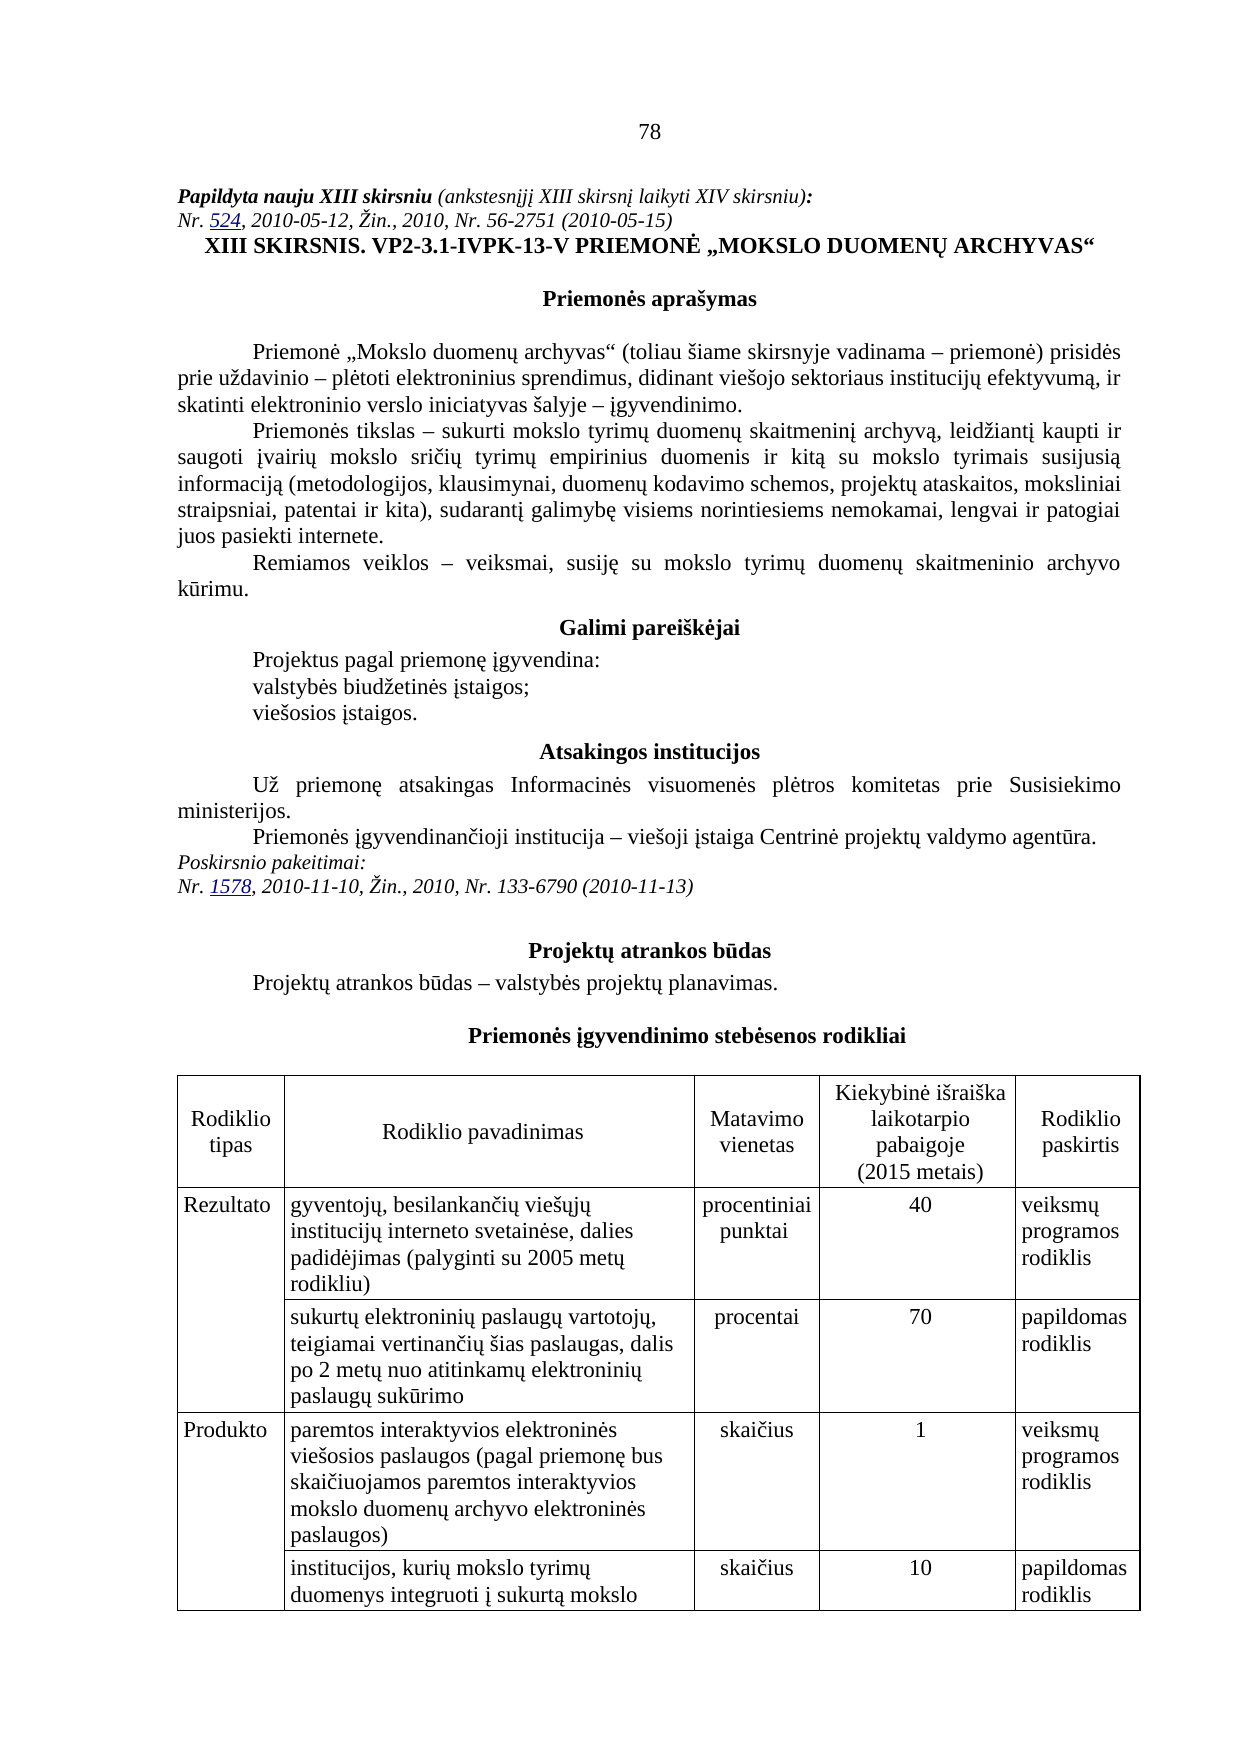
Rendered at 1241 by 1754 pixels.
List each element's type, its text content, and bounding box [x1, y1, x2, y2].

text Už priemonę atsakingas Informacinės visuomenės plėtros komitetas prie Susisiekimo ministerijos. [177, 771, 1122, 823]
text Galimi pareiškėjai [177, 614, 1122, 640]
subtitle XIII SKIRSNIS. VP2-3.1-IVPK-13-V PRIEMONĖ „MOKSLO DUOMENŲ ARCHYVAS“ [177, 232, 1122, 259]
text Poskirsnio pakeitimai: [177, 850, 1122, 874]
table_cell gyventojų, besilankančių viešųjų institucijų interneto svetainėse, dalies padidėjimas (palyginti su 2005 metų rodikliu) [285, 1188, 694, 1299]
table_cell veiksmų programos rodiklis [1016, 1188, 1139, 1299]
table_cell papildomas rodiklis [1016, 1300, 1139, 1412]
table_cell paremtos interaktyvios elektroninės viešosios paslaugos (pagal priemonę bus skaičiuojamos paremtos interaktyvios mokslo duomenų archyvo elektroninės paslaugos) [285, 1413, 694, 1550]
table_cell skaičius [695, 1413, 819, 1550]
text Nr. 524, 2010-05-12, Žin., 2010, Nr. 56-2751 (2010-05-15) [177, 208, 1122, 232]
text Projektų atrankos būdas [177, 937, 1122, 963]
text Priemonės aprašymas [177, 285, 1122, 312]
table_cell 1 [820, 1413, 1015, 1550]
table_cell 10 [820, 1551, 1015, 1610]
table_header Rodiklio tipas [178, 1076, 284, 1187]
table_cell Produkto [178, 1413, 284, 1610]
table_cell procentai [695, 1300, 819, 1412]
table_cell veiksmų programos rodiklis [1016, 1413, 1139, 1550]
text Priemonės tikslas – sukurti mokslo tyrimų duomenų skaitmeninį archyvą, leidžiantį kaupti ir saugoti įvairių mokslo sričių tyrimų empirinius duomenis ir kitą su mokslo tyrimais susijusią informaciją (metodologijos, klausimynai, duomenų kodavimo schemos, projektų ataskaitos, moksliniai straipsniai, patentai ir kita), sudarantį galimybę visiems norintiesiems nemokamai, lengvai ir patogiai juos pasiekti internete. [177, 417, 1122, 549]
text Priemonė „Mokslo duomenų archyvas“ (toliau šiame skirsnyje vadinama – priemonė) prisidės prie uždavinio – plėtoti elektroninius sprendimus, didinant viešojo sektoriaus institucijų efektyvumą, ir skatinti elektroninio verslo iniciatyvas šalyje – įgyvendinimo. [177, 338, 1122, 417]
text Nr. 1578, 2010-11-10, Žin., 2010, Nr. 133-6790 (2010-11-13) [177, 874, 1122, 898]
text Projektų atrankos būdas – valstybės projektų planavimas. [177, 969, 1122, 996]
table_header Rodiklio paskirtis [1016, 1076, 1139, 1187]
text Priemonės įgyvendinančioji institucija – viešoji įstaiga Centrinė projektų valdymo agentūra. [177, 823, 1122, 850]
table_header Kiekybinė išraiška laikotarpio pabaigoje (2015 metais) [820, 1076, 1015, 1187]
table_cell skaičius [695, 1551, 819, 1610]
table_cell procentiniai punktai [695, 1188, 819, 1299]
table_cell papildomas rodiklis [1016, 1551, 1139, 1610]
text valstybės biudžetinės įstaigos; [177, 673, 1122, 699]
text Papildyta nauju XIII skirsniu (ankstesnįjį XIII skirsnį laikyti XIV skirsniu): [177, 184, 1122, 208]
table_cell Rezultato [178, 1188, 284, 1412]
text Priemonės įgyvendinimo stebėsenos rodikliai [177, 1022, 1122, 1048]
table_header Rodiklio pavadinimas [285, 1076, 694, 1187]
text Remiamos veiklos – veiksmai, susiję su mokslo tyrimų duomenų skaitmeninio archyvo kūrimu. [177, 549, 1122, 601]
table_cell institucijos, kurių mokslo tyrimų duomenys integruoti į sukurtą mokslo [285, 1551, 694, 1610]
table_header Matavimo vienetas [695, 1076, 819, 1187]
table_cell sukurtų elektroninių paslaugų vartotojų, teigiamai vertinančių šias paslaugas, dalis po 2 metų nuo atitinkamų elektroninių paslaugų sukūrimo [285, 1300, 694, 1412]
text Projektus pagal priemonę įgyvendina: [177, 647, 1122, 673]
text viešosios įstaigos. [177, 699, 1122, 726]
text Atsakingos institucijos [177, 738, 1122, 764]
table_cell 70 [820, 1300, 1015, 1412]
table_cell 40 [820, 1188, 1015, 1299]
